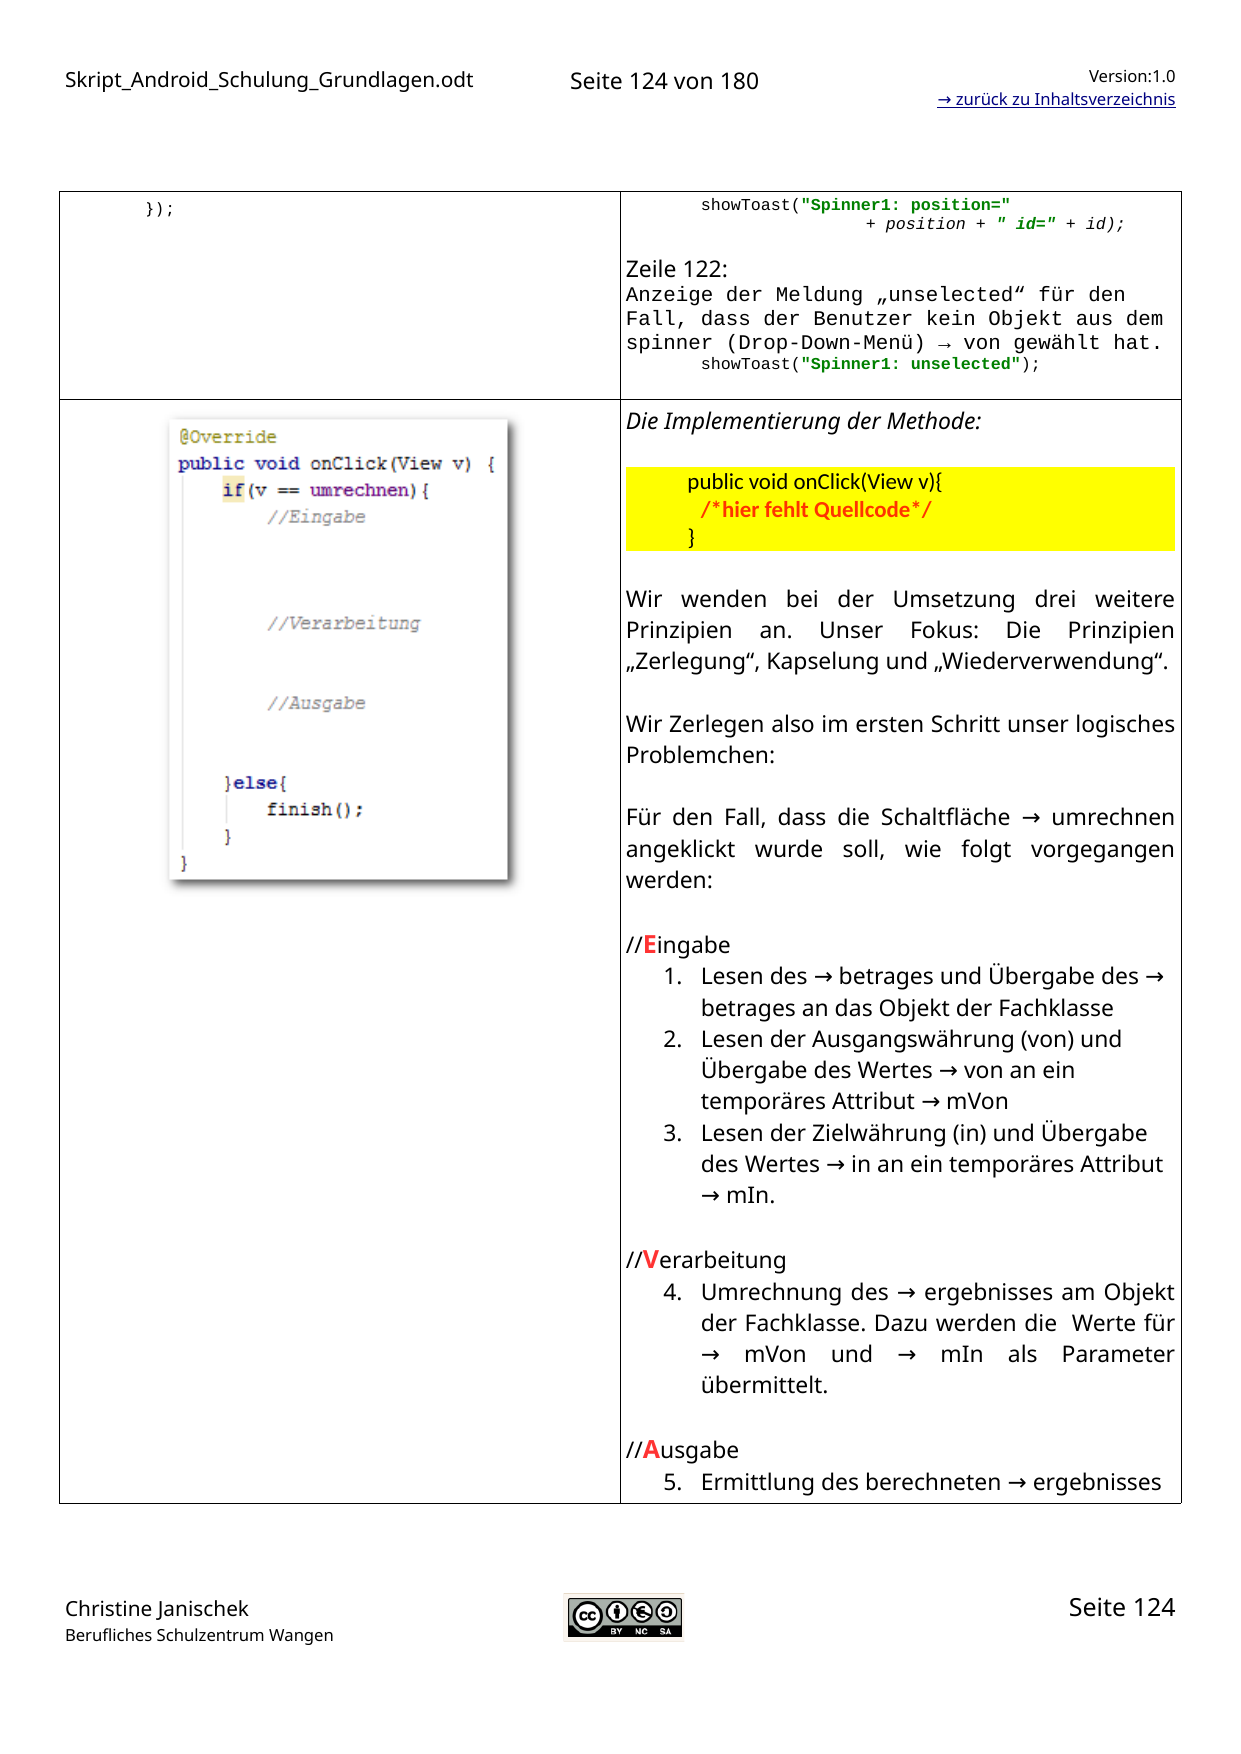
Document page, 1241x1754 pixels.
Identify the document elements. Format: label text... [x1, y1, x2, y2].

picture [563, 1592, 685, 1642]
table_cell Die Implementierung der Methode: public void onClick(View v){ /*hier fehlt Quellcode*/ } Wir wenden bei der Umsetzung drei weitere Prinzipien an. Unser Fokus: Die Prinzipien „Zerlegung“, Kapselung und „Wiederverwendung“. Wir Zerlegen also im ersten Schritt unser logisches Problemchen: Für den Fall, dass die Schaltfläche → umrechnen angeklickt wurde soll, wie folgt vorgegangen werden: //Eingabe Lesen des → betrages und Übergabe des → betrages an das Objekt der Fachklasse Lesen der Ausgangswährung (von) und Übergabe des Wertes → von an ein temporäres Attribut → mVon Lesen der Zielwährung (in) und Übergabe des Wertes → in an ein temporäres Attribut → mIn. //Verarbeitung Umrechnung des → ergebnisses am Objekt der Fachklasse. Dazu werden die Werte für → mVon und → mIn als Parameter übermittelt. //Ausgabe Ermittlung des berechneten → ergebnisses [621, 400, 1181, 1503]
table_cell [60, 400, 620, 1503]
picture [154, 404, 525, 897]
table_cell showToast("Spinner1: position=" + position + " id=" + id); Zeile 122: Anzeige der Meldung „unselected“ für den Fall, dass der Benutzer kein Objekt aus dem spinner (Drop-Down-Menü) → von gewählt hat. showToast("Spinner1: unselected"); [621, 192, 1181, 399]
table_cell }); [60, 192, 620, 399]
